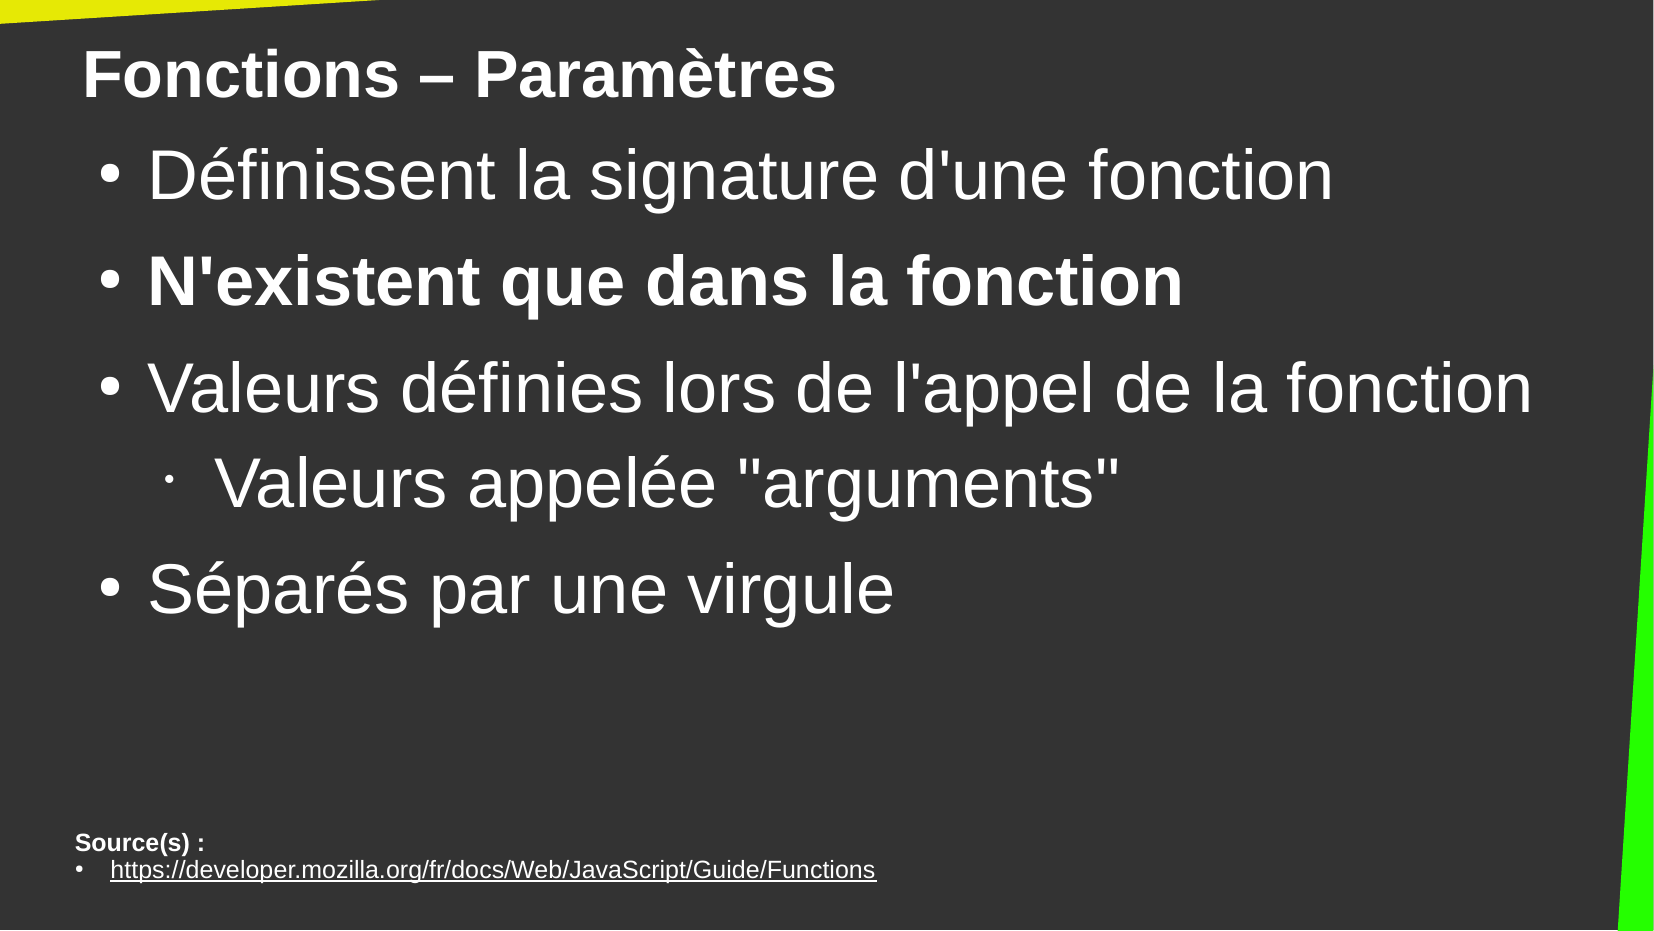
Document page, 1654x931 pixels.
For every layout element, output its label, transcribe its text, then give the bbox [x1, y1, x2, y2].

list Définissent la signature d'une fonction N'existent que dans la fonction Valeurs définies lors de l'appel de la fonction Valeurs appelée "arguments" Séparés par une virgule [80, 135, 1620, 638]
text_box [0, 0, 380, 24]
text_box Source(s) : https://developer.mozilla.org/fr/docs/Web/JavaScript/Guide/Functions [60, 820, 1583, 892]
title Fonctions – Paramètres [82, 37, 1571, 114]
text_box [1617, 357, 1654, 931]
